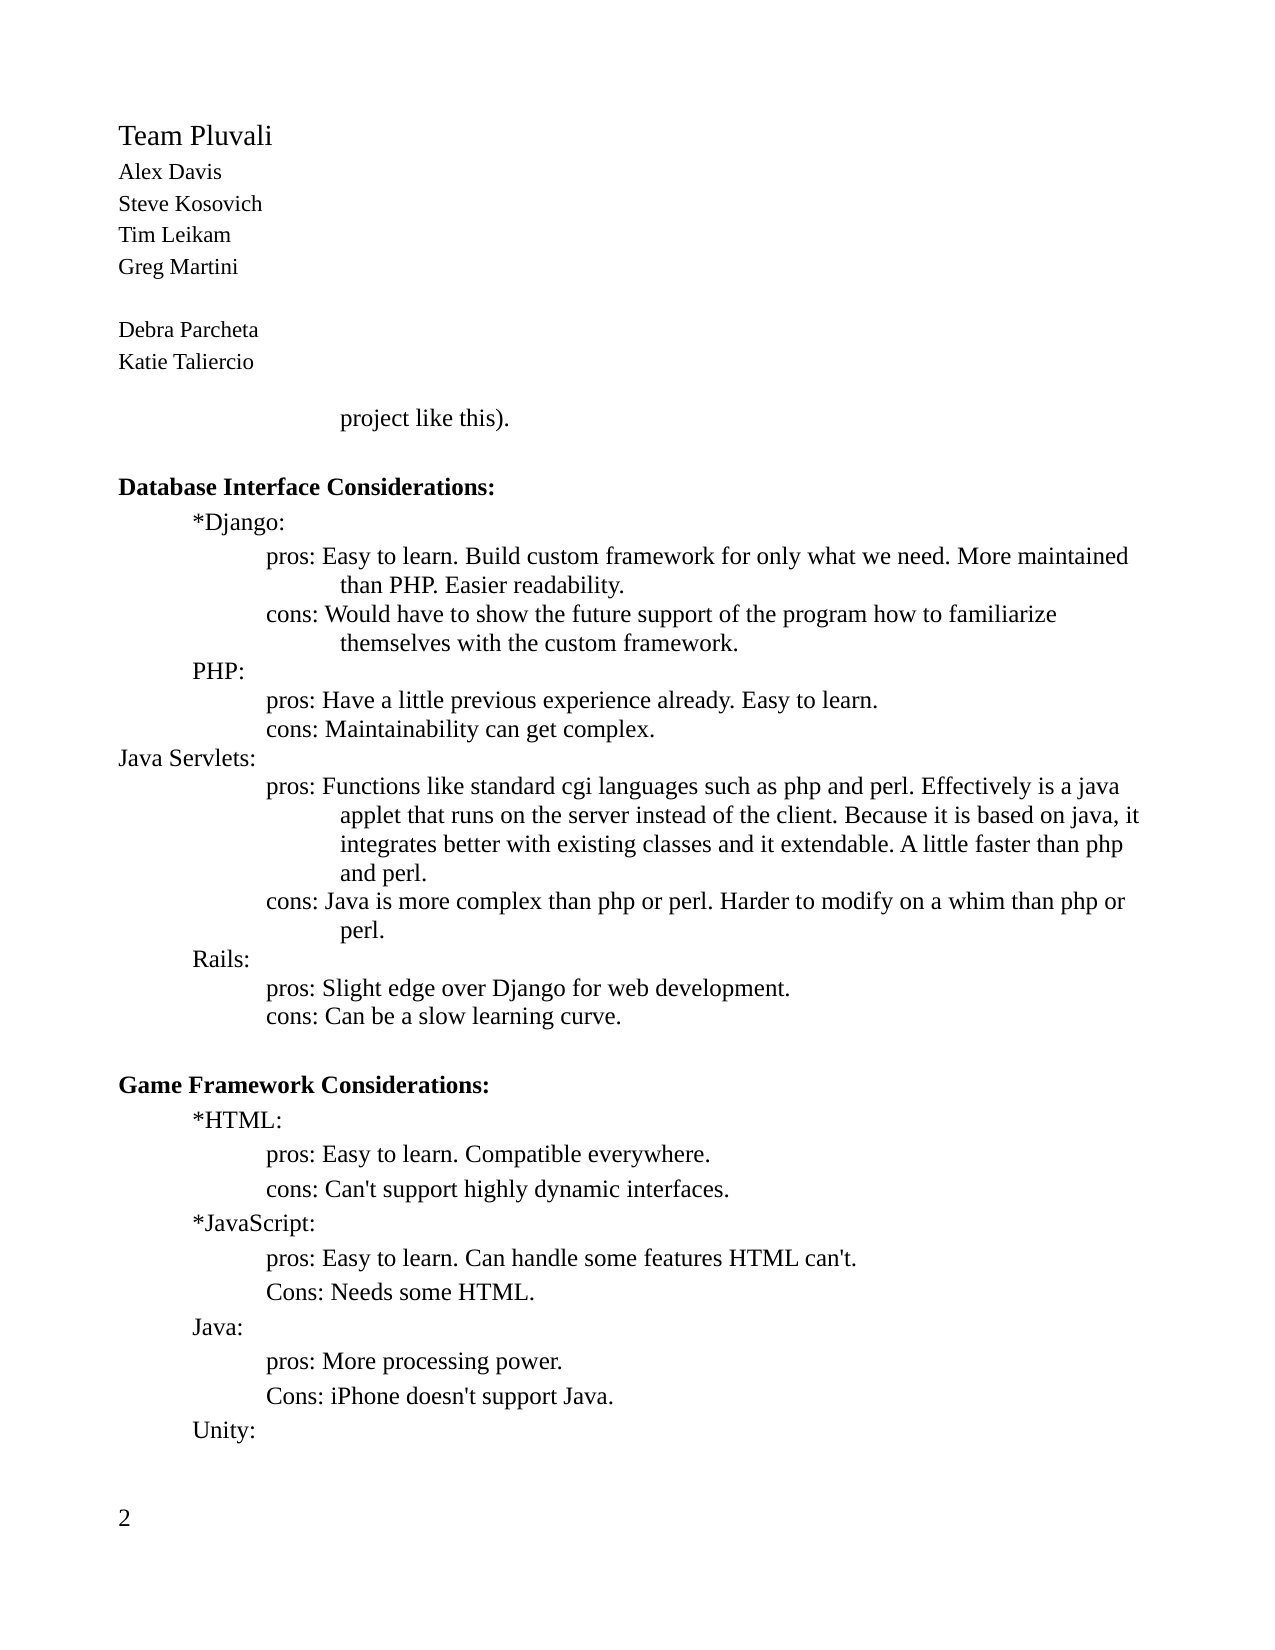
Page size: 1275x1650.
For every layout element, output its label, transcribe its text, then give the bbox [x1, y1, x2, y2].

text cons: Can be a slow learning curve. [118, 1001, 1157, 1030]
text *Django: [118, 507, 1157, 536]
text project like this). [118, 403, 1157, 432]
text Database Interface Considerations: [118, 472, 1157, 501]
text pros: Easy to learn. Compatible everywhere. [118, 1139, 1157, 1168]
text *HTML: [118, 1105, 1157, 1134]
text *JavaScript: [118, 1208, 1157, 1237]
text pros: Slight edge over Django for web development. [118, 973, 1157, 1001]
text cons: Maintainability can get complex. [118, 714, 1157, 743]
text pros: More processing power. [118, 1346, 1157, 1375]
text cons: Would have to show the future support of the program how to familiarize themselves with the custom framework. [118, 599, 1157, 656]
text pros: Have a little previous experience already. Easy to learn. [118, 685, 1157, 714]
text Unity: [118, 1415, 1157, 1444]
text Java: [118, 1312, 1157, 1341]
text cons: Java is more complex than php or perl. Harder to modify on a whim than php or perl. [118, 886, 1157, 944]
text Java Servlets: [118, 743, 1157, 771]
text pros: Easy to learn. Can handle some features HTML can't. [118, 1243, 1157, 1272]
text Game Framework Considerations: [118, 1070, 1157, 1099]
text pros: Functions like standard cgi languages such as php and perl. Effectively is a java applet that runs on the server instead of the client. Because it is based on java, it integrates better with existing classes and it extendable. A little faster than php and perl. [118, 771, 1157, 886]
text PHP: [118, 656, 1157, 685]
text Cons: iPhone doesn't support Java. [118, 1381, 1157, 1409]
text pros: Easy to learn. Build custom framework for only what we need. More maintained than PHP. Easier readability. [118, 541, 1157, 599]
text Rails: [118, 944, 1157, 973]
text cons: Can't support highly dynamic interfaces. [118, 1174, 1157, 1203]
text Cons: Needs some HTML. [118, 1277, 1157, 1306]
